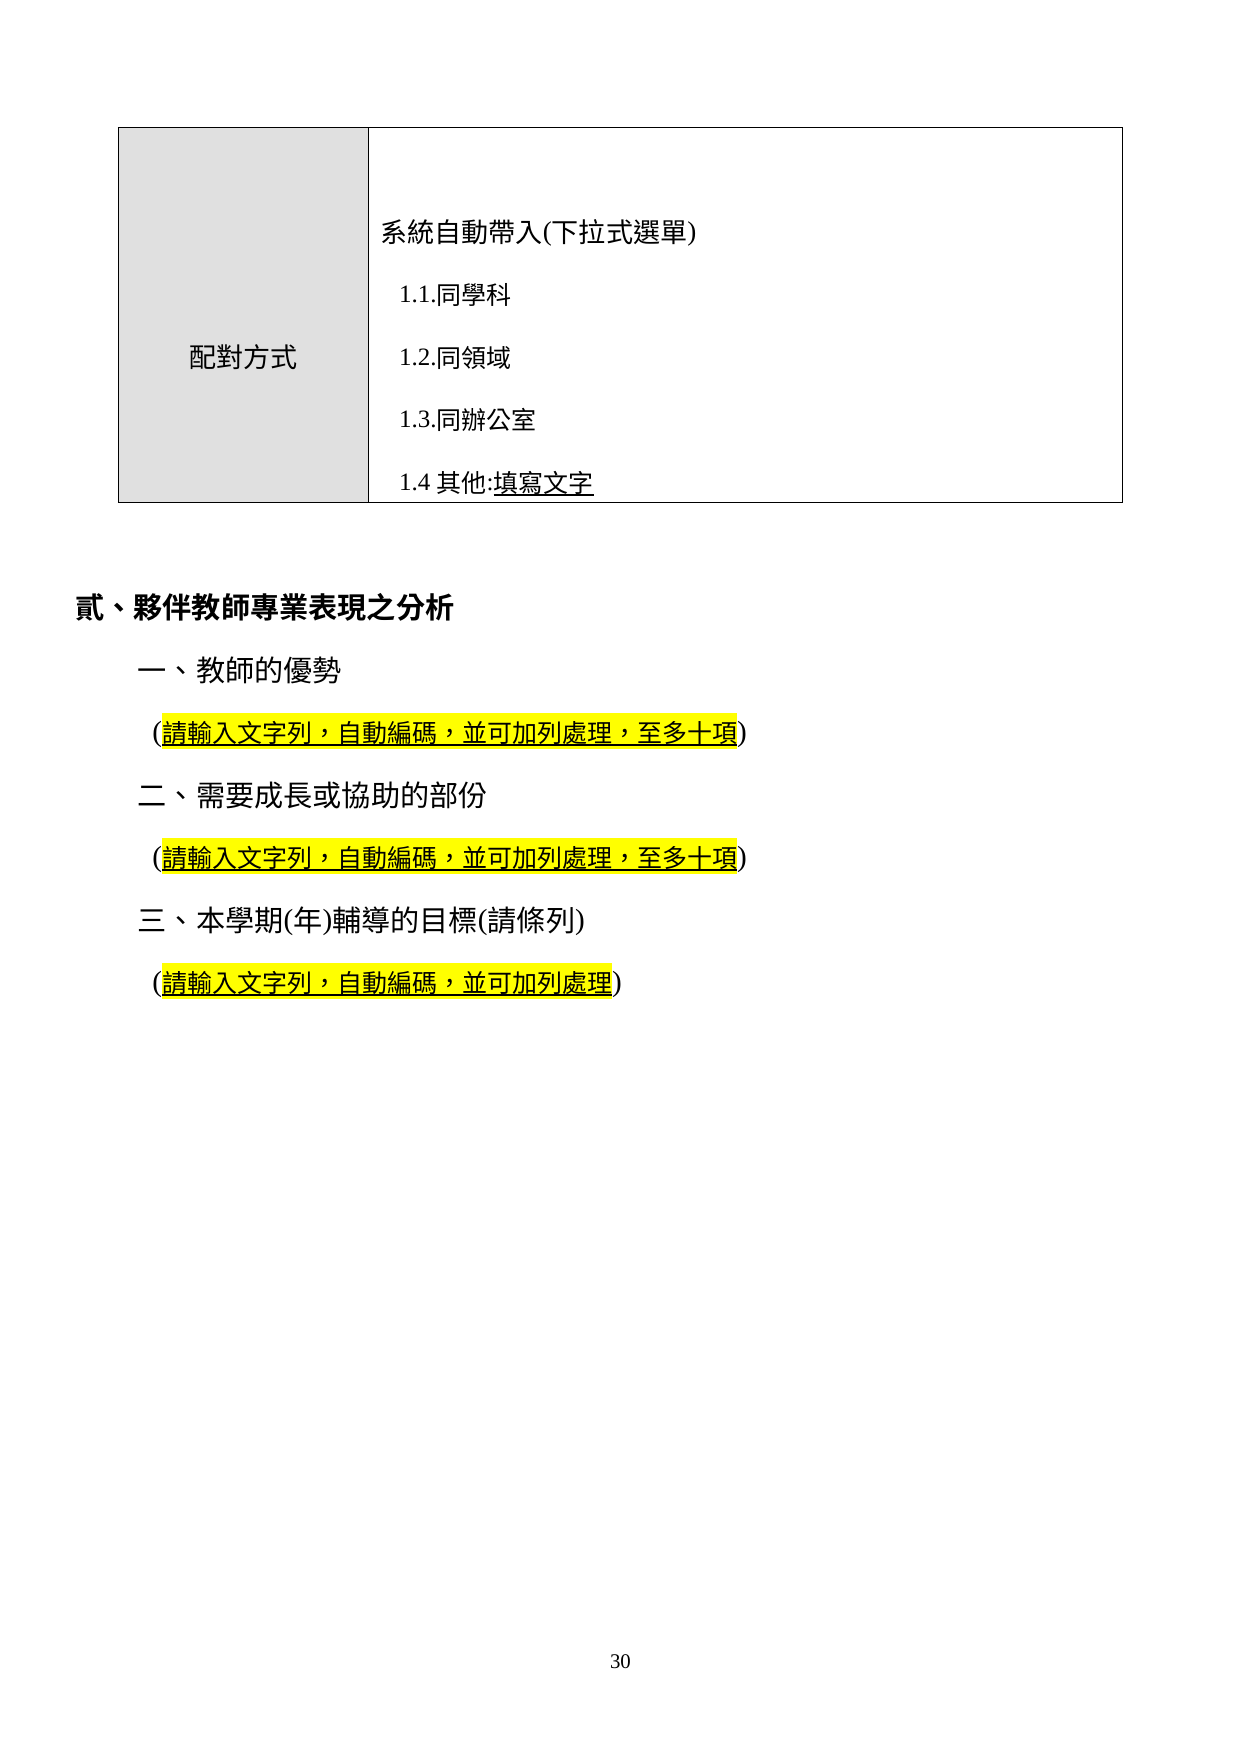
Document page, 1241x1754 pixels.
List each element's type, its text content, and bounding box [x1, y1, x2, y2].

text 貳、夥伴教師專業表現之分析 [75, 564, 1165, 627]
text 二、需要成長或協助的部份 [137, 752, 1165, 814]
text (請輸入文字列，自動編碼，並可加列處理，至多十項) [137, 814, 1165, 877]
text 三、本學期(年)輔導的目標(請條列) [137, 877, 1165, 939]
table_cell 系統自動帶入(下拉式選單) 1.1.同學科 1.2.同領域 1.3.同辦公室 1.4 其他:填寫文字 [369, 128, 1122, 502]
text (請輸入文字列，自動編碼，並可加列處理，至多十項) [137, 689, 1165, 752]
table_cell 配對方式 [119, 128, 368, 502]
text (請輸入文字列，自動編碼，並可加列處理) [137, 939, 1165, 1002]
text 一、教師的優勢 [137, 627, 1165, 689]
